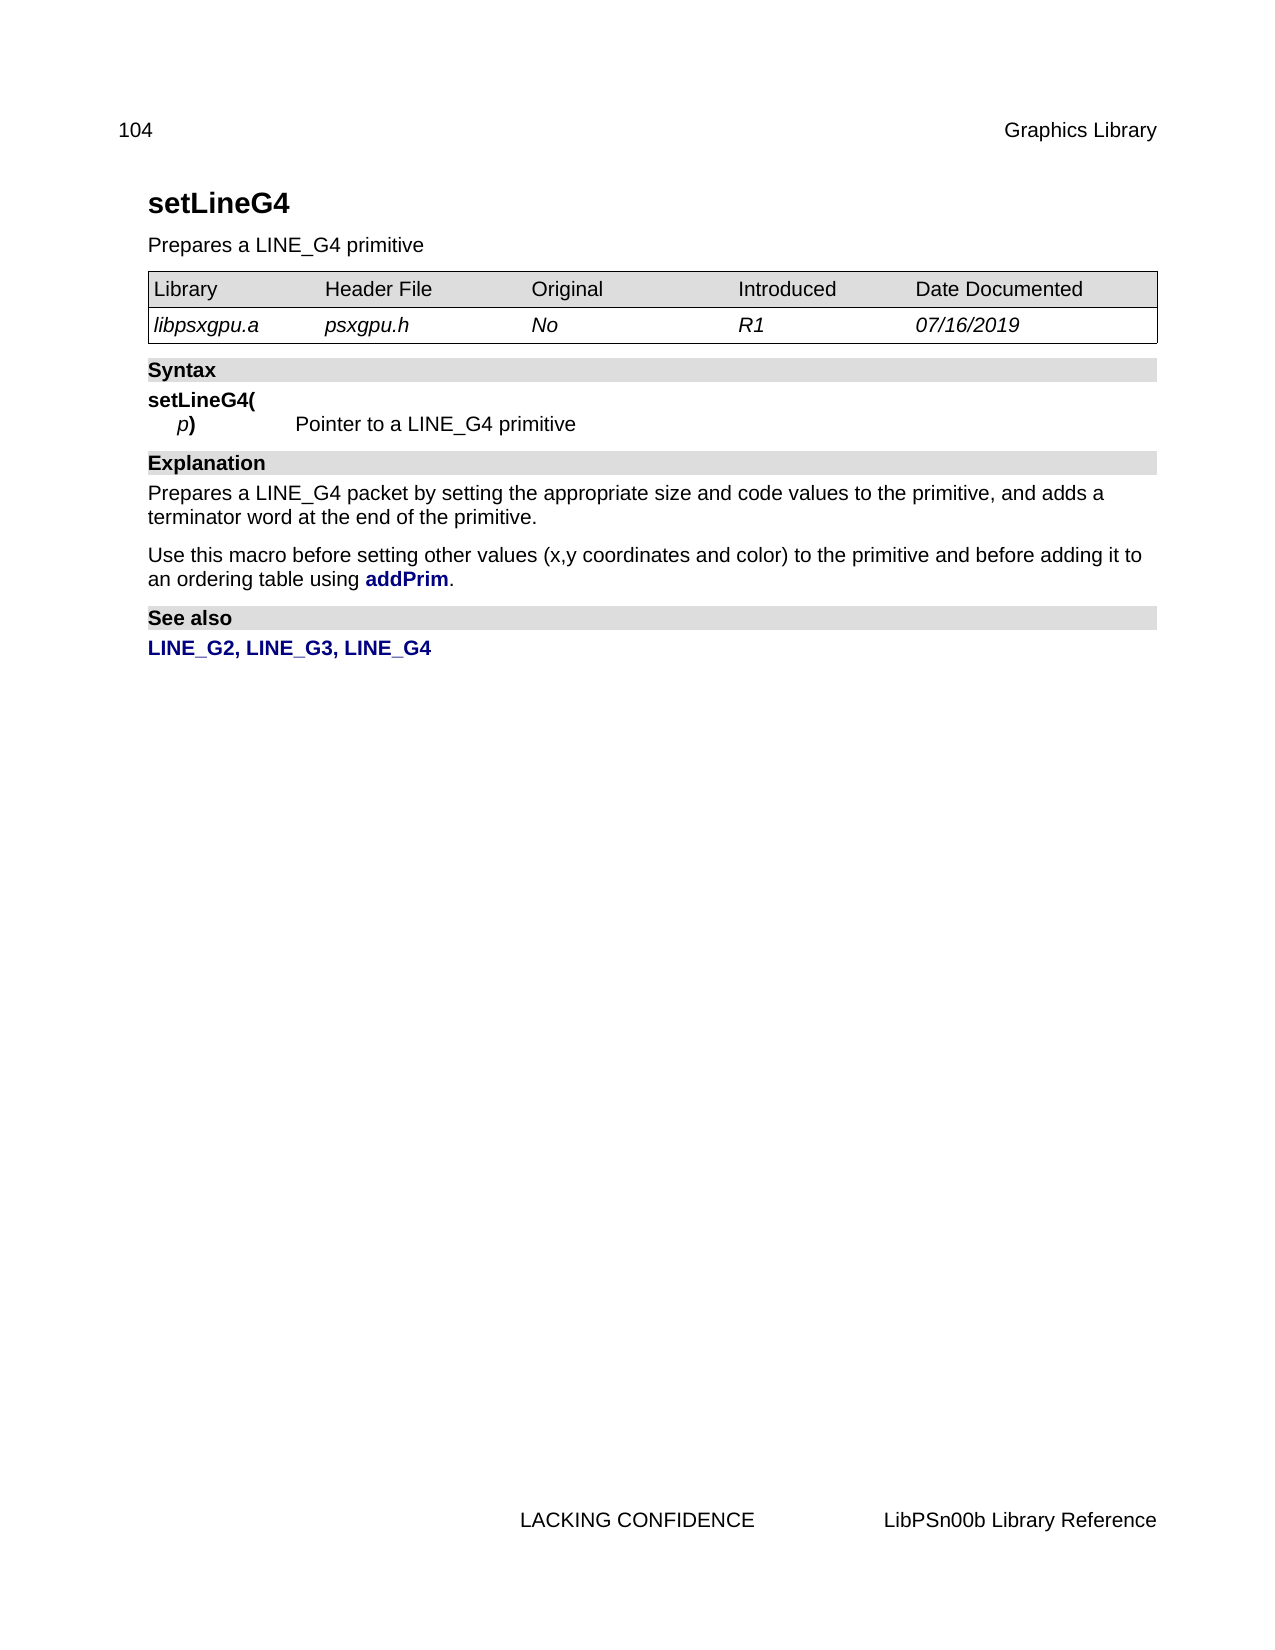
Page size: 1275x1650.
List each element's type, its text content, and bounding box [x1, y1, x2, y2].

text setLineG4( [148, 388, 1157, 412]
text LINE_G2, LINE_G3, LINE_G4 [148, 636, 1157, 660]
text Use this macro before setting other values (x,y coordinates and color) to the primitive and before adding it to an ordering table using addPrim. [148, 543, 1157, 591]
text Library Header File Original Introduced Date Documented [149, 272, 1157, 307]
text libpsxgpu.a psxgpu.h No R1 07/16/2019 [149, 308, 1157, 343]
text Prepares a LINE_G4 primitive [148, 232, 1157, 256]
subtitle setLineG4 [148, 186, 1157, 220]
text p) Pointer to a LINE_G4 primitive [148, 412, 1157, 436]
subtitle Syntax [148, 358, 1157, 382]
subtitle Explanation [148, 451, 1157, 475]
text Prepares a LINE_G4 packet by setting the appropriate size and code values to the primitive, and adds a terminator word at the end of the primitive. [148, 481, 1157, 528]
subtitle See also [148, 606, 1157, 630]
